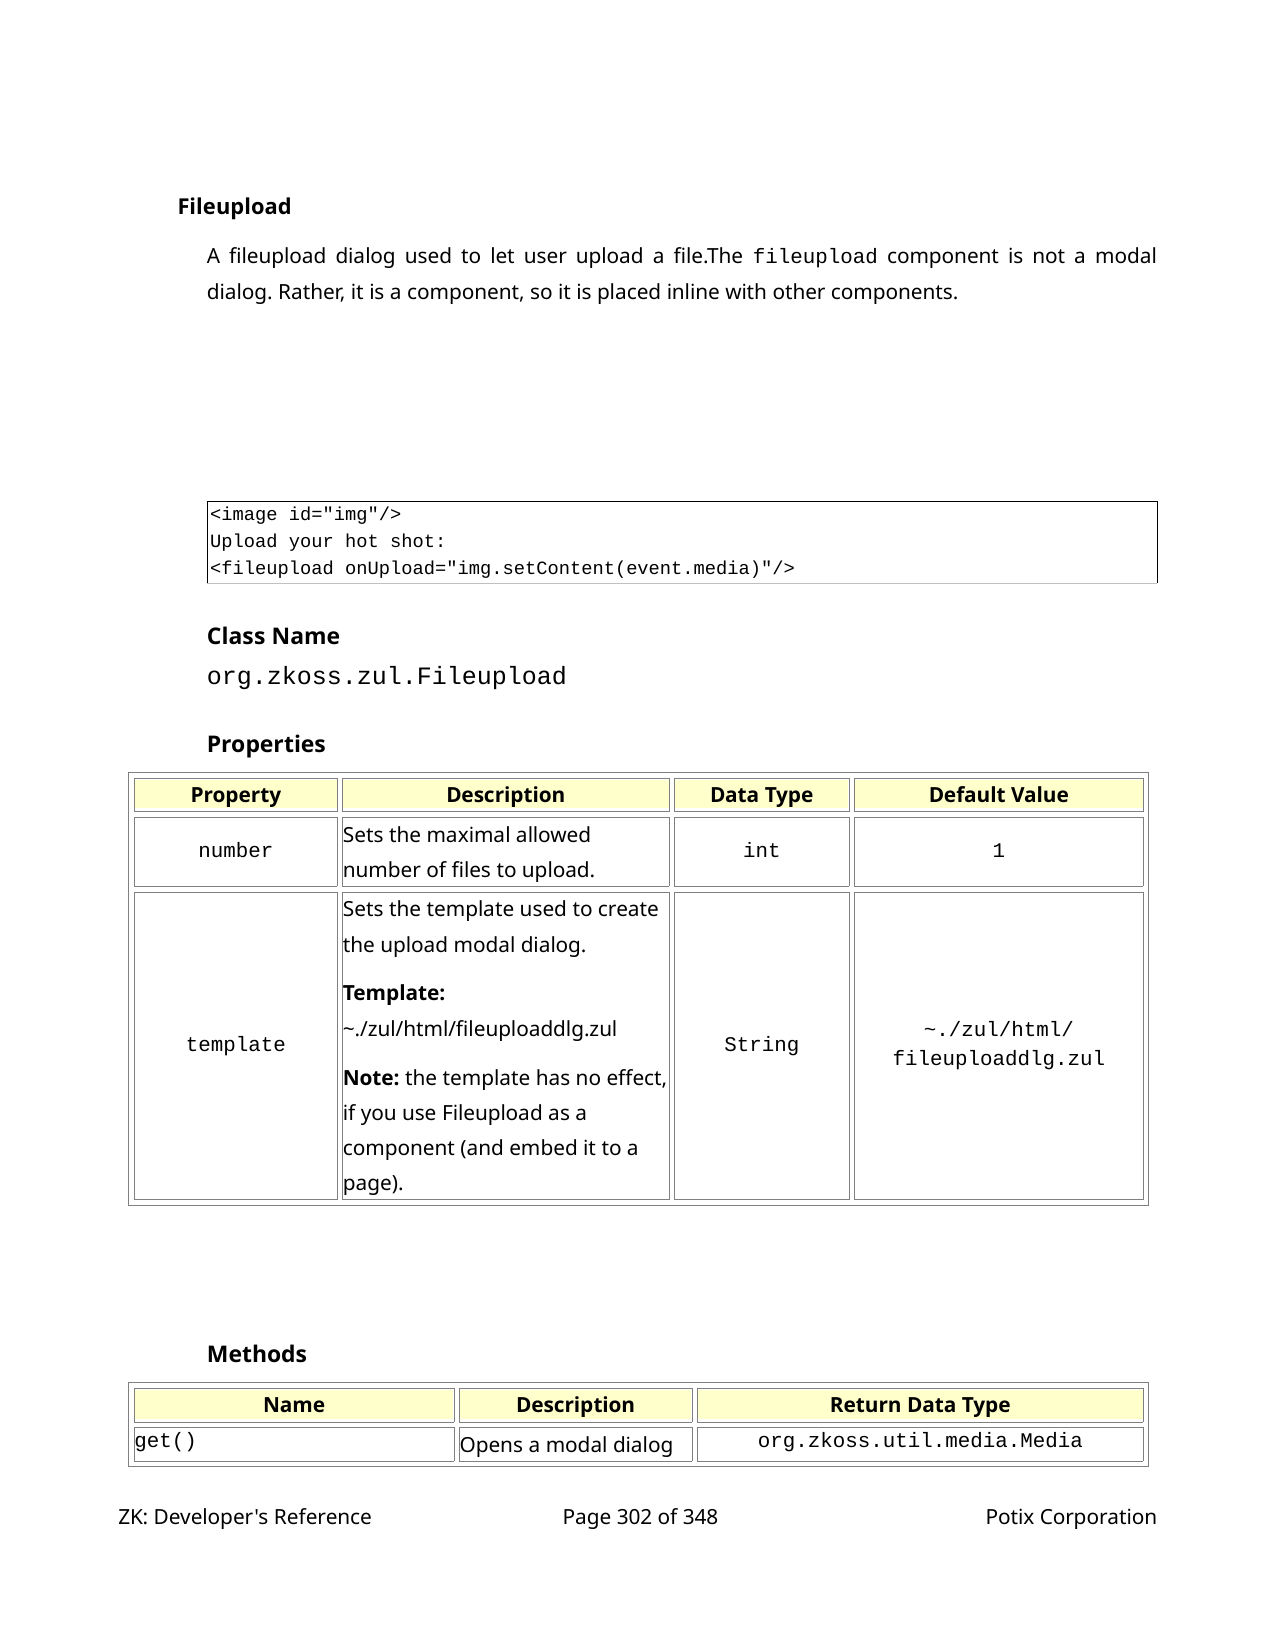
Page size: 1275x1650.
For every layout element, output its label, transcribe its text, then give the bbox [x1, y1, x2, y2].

table_cell Sets the template used to create the upload modal dialog. Template: ~./zul/html/fileuploaddlg.zul Note: the template has no effect, if you use Fileupload as a component (and embed it to a page). [340, 886, 672, 1199]
table_header Return Data Type [694, 1383, 1146, 1422]
table_cell 1 [851, 811, 1146, 886]
table_header Description [340, 773, 672, 811]
table_cell number [131, 811, 340, 886]
text <fileupload onUpload="img.setContent(event.media)"/> [208, 556, 1157, 583]
subtitle Properties [207, 728, 1157, 759]
table_cell ~./zul/html/fileuploaddlg.zul [851, 886, 1146, 1199]
table_header Name [131, 1383, 456, 1422]
table_cell int [672, 811, 851, 886]
subtitle Methods [207, 1338, 1157, 1370]
table_header Description [456, 1383, 694, 1422]
table_cell get() [131, 1422, 456, 1461]
text A fileupload dialog used to let user upload a file.The fileupload component is not a modal dialog. Rather, it is a component, so it is placed inline with other components. [207, 241, 1157, 305]
table_header Property [131, 773, 340, 811]
text org.zkoss.zul.Fileupload [207, 663, 1157, 692]
subtitle Class Name [207, 620, 1157, 651]
text Upload your hot shot: [208, 529, 1157, 553]
table_cell org.zkoss.util.media.Media [694, 1422, 1146, 1461]
table_cell Sets the maximal allowed number of files to upload. [340, 811, 672, 886]
text <image id="img"/> [208, 502, 1157, 526]
table_cell Opens a modal dialog [456, 1422, 694, 1461]
table_cell template [131, 886, 340, 1199]
subtitle Fileupload [177, 191, 1157, 221]
table_header Data Type [672, 773, 851, 811]
table_cell String [672, 886, 851, 1199]
table_header Default Value [851, 773, 1146, 811]
